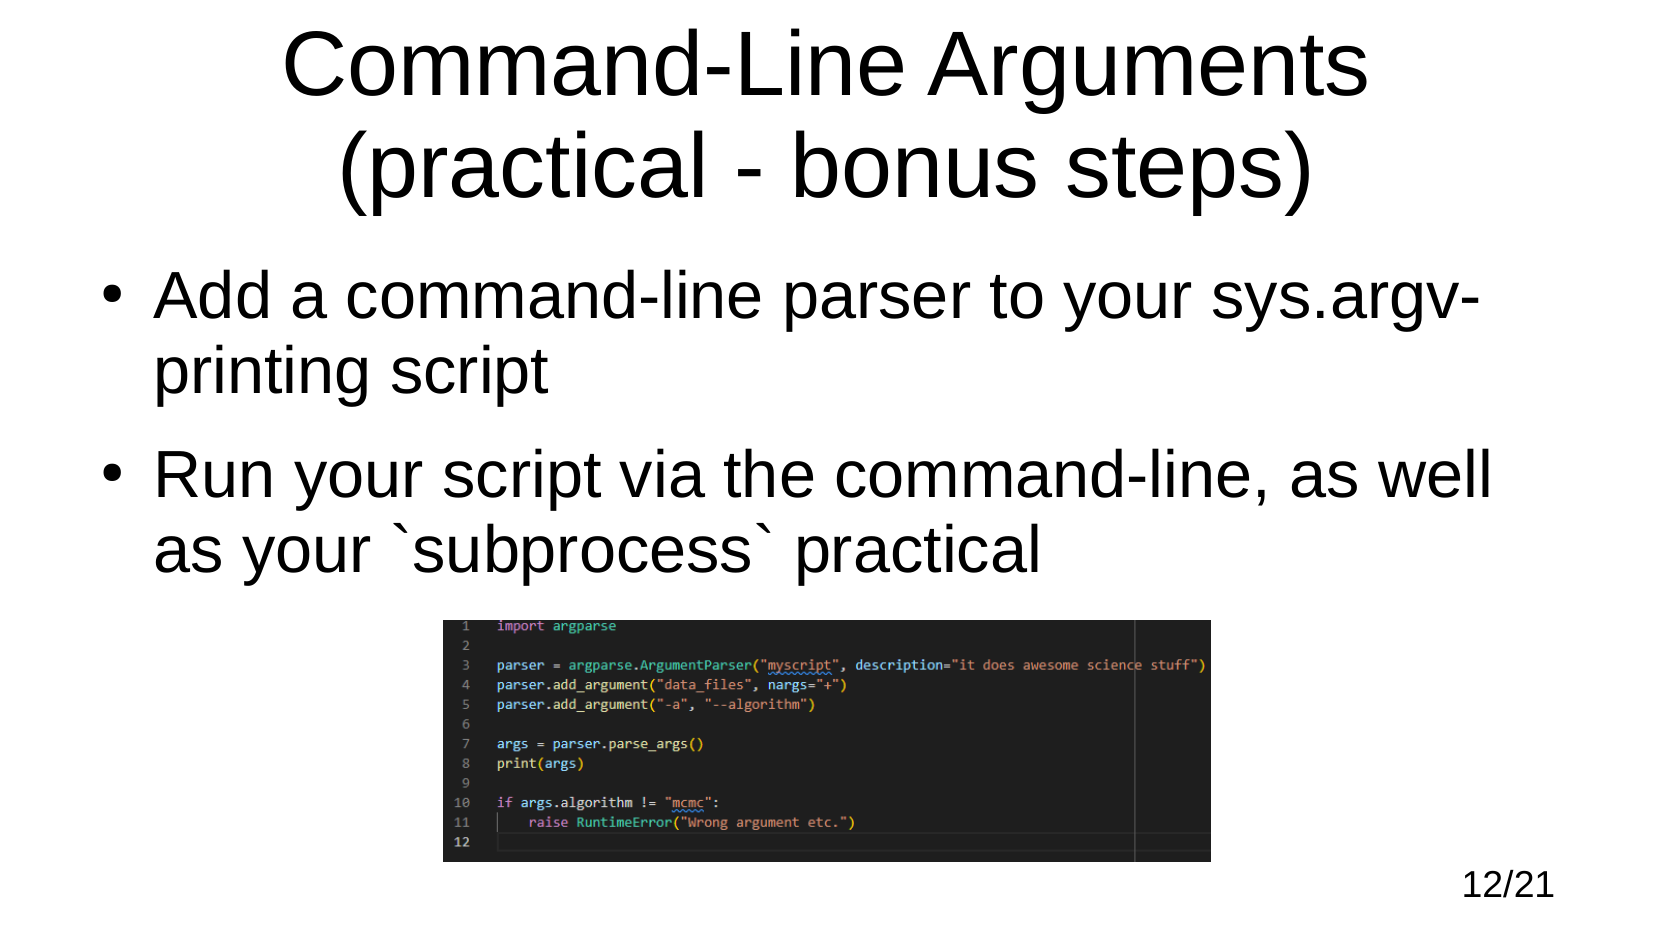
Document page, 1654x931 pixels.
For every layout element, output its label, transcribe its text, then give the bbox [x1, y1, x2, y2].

list Add a command-line parser to your sys.argv-printing script Run your script via the command-line, as well as your `subprocess` practical [82, 257, 1571, 798]
text_box <number>/21 [1446, 856, 1625, 931]
picture [443, 620, 1211, 862]
title Command-Line Arguments (practical - bonus steps) [82, 12, 1571, 218]
